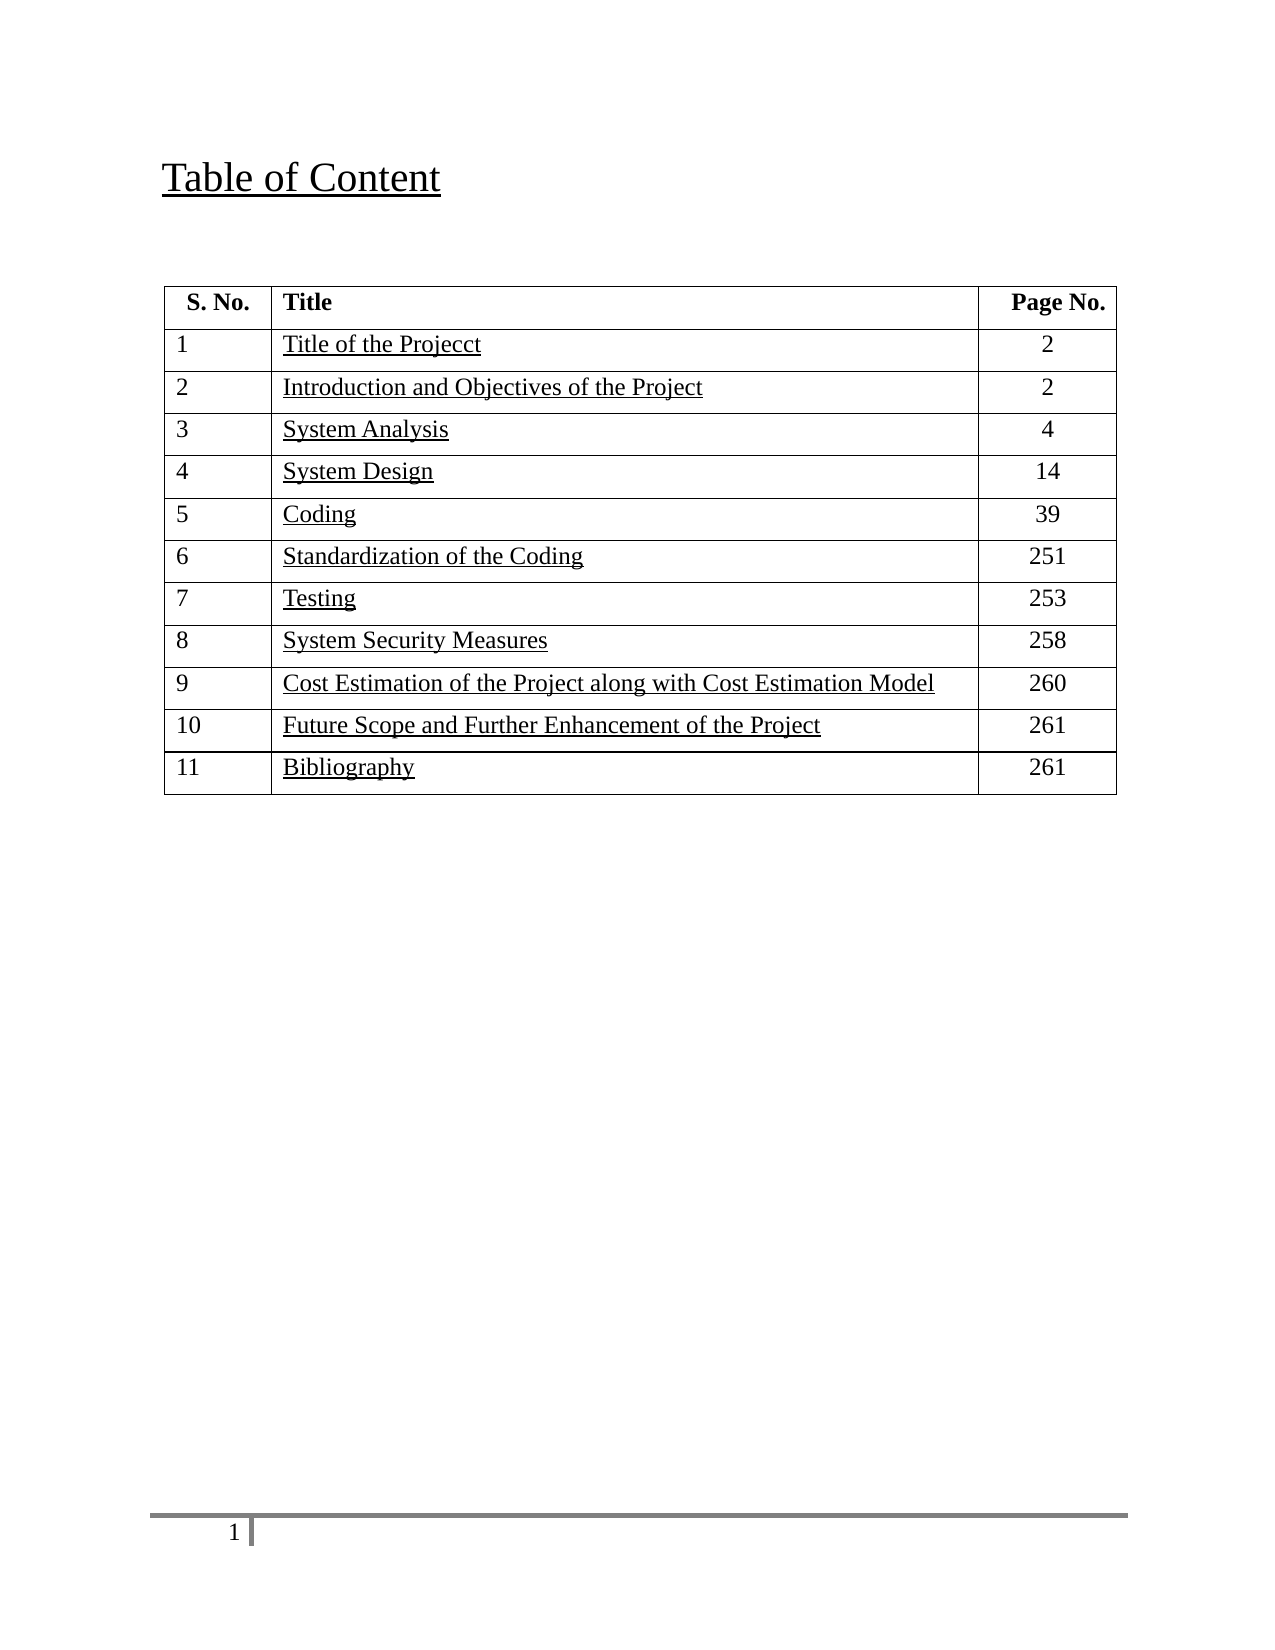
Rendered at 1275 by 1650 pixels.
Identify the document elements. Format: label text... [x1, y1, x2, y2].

table_cell Testing [272, 583, 978, 624]
table_cell 11 [165, 753, 271, 794]
table_cell 4 [979, 414, 1116, 455]
table_cell System Security Measures [272, 626, 978, 667]
table_cell Cost Estimation of the Project along with Cost Estimation Model [272, 668, 978, 709]
table_cell 8 [165, 626, 271, 667]
table_header Page No. [979, 287, 1116, 328]
table_cell 7 [165, 583, 271, 624]
table_cell 261 [979, 710, 1116, 751]
table_cell 2 [979, 372, 1116, 413]
table_cell 14 [979, 456, 1116, 498]
text Table of Content [161, 153, 1117, 201]
table_cell Bibliography [272, 753, 978, 794]
table_cell Introduction and Objectives of the Project [272, 372, 978, 413]
table_cell 39 [979, 499, 1116, 540]
table_cell 253 [979, 583, 1116, 624]
table_cell Standardization of the Coding [272, 541, 978, 582]
table_header S. No. [165, 287, 271, 328]
table_cell 5 [165, 499, 271, 540]
table_cell Coding [272, 499, 978, 540]
table_cell 260 [979, 668, 1116, 709]
table_cell 251 [979, 541, 1116, 582]
table_cell 10 [165, 710, 271, 751]
table_cell 258 [979, 626, 1116, 667]
table_cell System Analysis [272, 414, 978, 455]
table_cell 1 [165, 330, 271, 371]
table_cell 6 [165, 541, 271, 582]
table_cell 4 [165, 456, 271, 498]
table_cell 2 [165, 372, 271, 413]
table_cell Title of the Projecct [272, 330, 978, 371]
table_cell 2 [979, 330, 1116, 371]
table_cell 9 [165, 668, 271, 709]
table_cell 3 [165, 414, 271, 455]
table_cell Future Scope and Further Enhancement of the Project [272, 710, 978, 751]
table_cell 261 [979, 753, 1116, 794]
table_header Title [272, 287, 978, 328]
table_cell System Design [272, 456, 978, 498]
